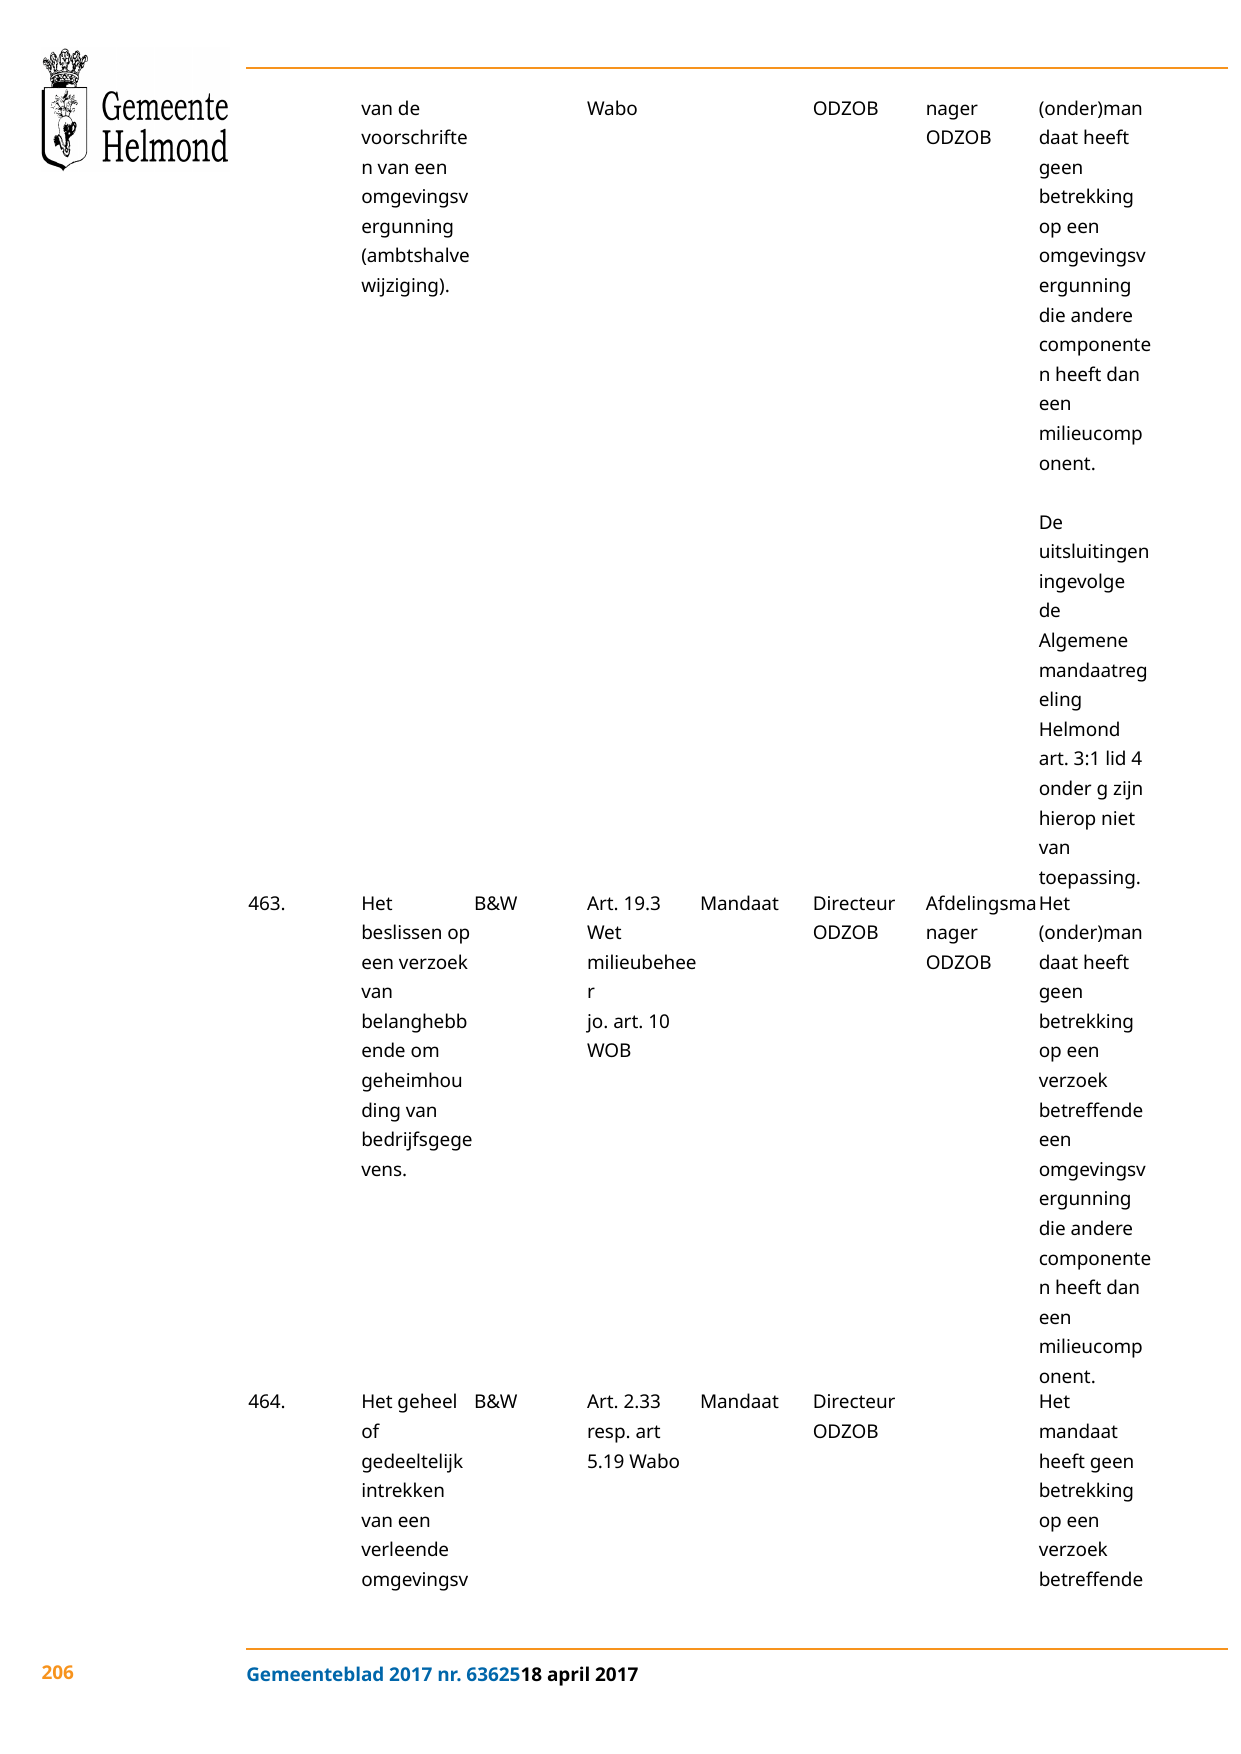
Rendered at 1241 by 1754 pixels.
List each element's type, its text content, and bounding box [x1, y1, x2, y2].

table_cell Directeur ODZOB [813, 1389, 926, 1592]
picture [41, 47, 231, 172]
table_cell B&W [474, 1389, 587, 1592]
table_cell Mandaat [700, 1389, 813, 1592]
table_cell Afdelingsmanager ODZOB [926, 890, 1038, 1389]
table_cell 463. [248, 890, 361, 1389]
table_cell Wabo [587, 95, 700, 890]
table_cell [700, 95, 813, 890]
table_cell ODZOB [813, 95, 926, 890]
table_cell Mandaat [700, 890, 813, 1389]
table_cell [926, 1389, 1038, 1592]
table_cell Het (onder)mandaat heeft geen betrekking op een verzoek betreffende een omgevingsvergunning die andere componenten heeft dan een milieucomponent. [1039, 890, 1152, 1389]
table_cell Het beslissen op een verzoek van belanghebbende om geheimhouding van bedrijfsgegevens. [361, 890, 474, 1389]
table_cell 464. [248, 1389, 361, 1592]
table_cell nager ODZOB [926, 95, 1038, 890]
table_cell Directeur ODZOB [813, 890, 926, 1389]
table_cell Het mandaat heeft geen betrekking op een verzoek betreffende [1039, 1389, 1152, 1592]
table_cell [474, 95, 587, 890]
table_cell [248, 95, 361, 890]
table_cell van de voorschriften van een omgevingsvergunning (ambtshalve wijziging). [361, 95, 474, 890]
table_cell Art. 19.3 Wet milieubeheer jo. art. 10 WOB [587, 890, 700, 1389]
table_cell Het geheel of gedeeltelijk intrekken van een verleende omgevingsv [361, 1389, 474, 1592]
table_cell (onder)mandaat heeft geen betrekking op een omgevingsvergunning die andere componenten heeft dan een milieucomponent. De uitsluitingen ingevolge de Algemene mandaatregeling Helmond art. 3:1 lid 4 onder g zijn hierop niet van toepassing. [1039, 95, 1152, 890]
table_cell B&W [474, 890, 587, 1389]
table_cell Art. 2.33 resp. art 5.19 Wabo [587, 1389, 700, 1592]
